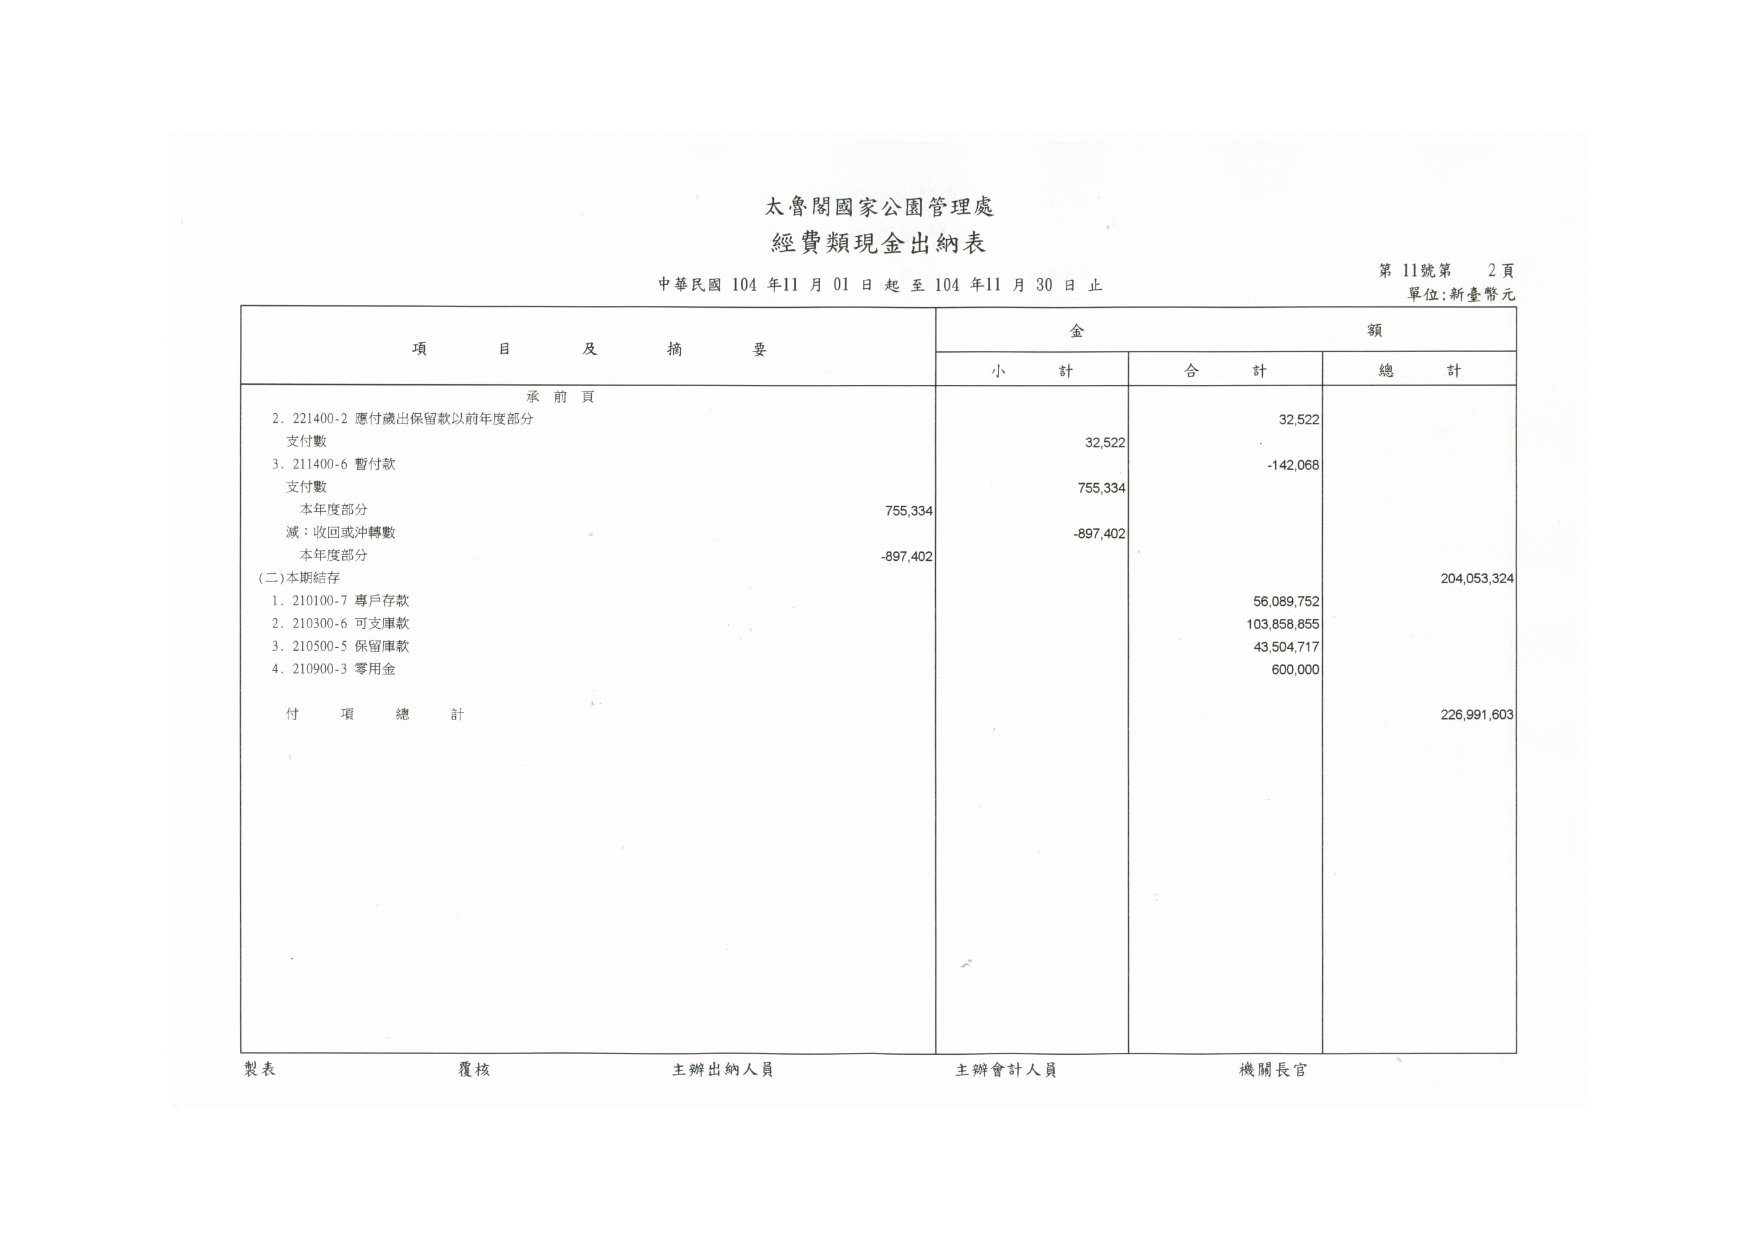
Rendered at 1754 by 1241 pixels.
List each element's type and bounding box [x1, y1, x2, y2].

picture [167, 132, 1587, 1108]
